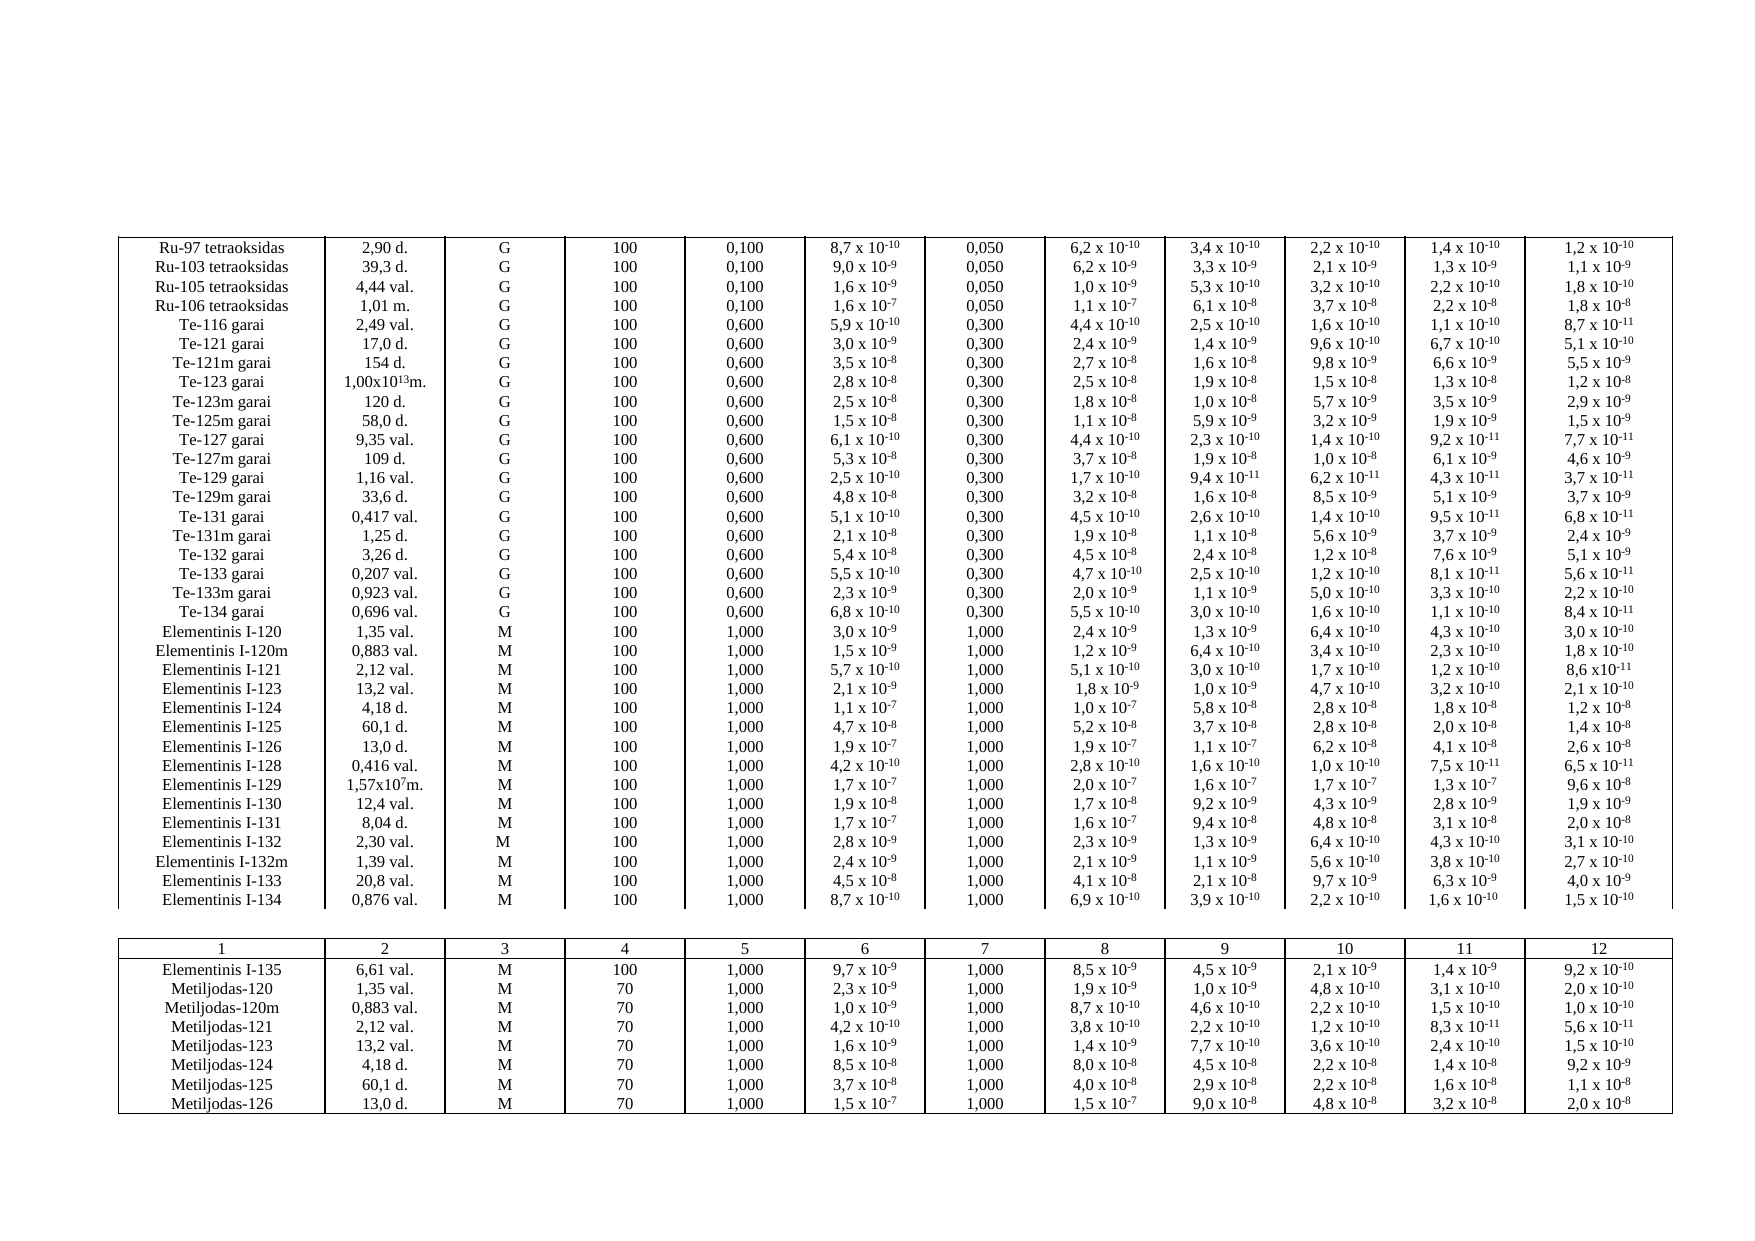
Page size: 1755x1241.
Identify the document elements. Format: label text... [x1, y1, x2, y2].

table_cell 5,9 x 10-10 3,0 x 10-9 3,5 x 10-8 2,8 x 10-8 2,5 x 10-8 1,5 x 10-8 6,1 x 10-10 5,3 x 10-8 2,5 x 10-10 4,8 x 10-8 5,1 x 10-10 2,1 x 10-8 5,4 x 10-8 5,5 x 10-10 2,3 x 10-9 6,8 x 10-10 3,0 x 10-9 1,5 x 10-9 5,7 x 10-10 2,1 x 10-9 1,1 x 10-7 4,7 x 10-8 1,9 x 10-7 4,2 x 10-10 1,7 x 10-7 1,9 x 10-8 1,7 x 10-7 2,8 x 10-9 2,4 x 10-9 4,5 x 10-8 8,7 x 10-10 [806, 315, 924, 909]
table_header 3 [446, 939, 564, 958]
table_cell G G G G [446, 238, 564, 315]
table_cell 9,7 x 10-9 2,3 x 10-9 1,0 x 10-9 4,2 x 10-10 1,6 x 10-9 8,5 x 10-8 3,7 x 10-8 1,5 x 10-7 [806, 959, 924, 1113]
table_cell 6,2 x 10-10 6,2 x 10-9 1,0 x 10-9 1,1 x 10-7 [1046, 238, 1164, 315]
table_cell Te-116 garai Te-121 garai Te-121m garai Te-123 garai Te-123m garai Te-125m garai Te-127 garai Te-127m garai Te-129 garai Te-129m garai Te-131 garai Te-131m garai Te-132 garai Te-133 garai Te-133m garai Te-134 garai Elementinis I-120 Elementinis I-120m Elementinis I-121 Elementinis I-123 Elementinis I-124 Elementinis I-125 Elementinis I-126 Elementinis I-128 Elementinis I-129 Elementinis I-130 Elementinis I-131 Elementinis I-132 Elementinis I-132m Elementinis I-133 Elementinis I-134 [119, 315, 324, 909]
table_cell 2,2 x 10-10 2,1 x 10-9 3,2 x 10-10 3,7 x 10-8 [1286, 238, 1404, 315]
table_cell 1,4 x 10-9 3,1 x 10-10 1,5 x 10-10 8,3 x 10-11 2,4 x 10-10 1,4 x 10-8 1,6 x 10-8 3,2 x 10-8 [1406, 959, 1524, 1113]
table_cell 2,90 d. 39,3 d. 4,44 val. 1,01 m. [326, 238, 444, 315]
table_cell 6,61 val. 1,35 val. 0,883 val. 2,12 val. 13,2 val. 4,18 d. 60,1 d. 13,0 d. [326, 959, 444, 1113]
table_cell 100 70 70 70 70 70 70 70 [566, 959, 684, 1113]
table_cell 8,5 x 10-9 1,9 x 10-9 8,7 x 10-10 3,8 x 10-10 1,4 x 10-9 8,0 x 10-8 4,0 x 10-8 1,5 x 10-7 [1046, 959, 1164, 1113]
table_cell 3,4 x 10-10 3,3 x 10-9 5,3 x 10-10 6,1 x 10-8 [1166, 238, 1284, 315]
table_cell 1,2 x 10-10 1,1 x 10-9 1,8 x 10-10 1,8 x 10-8 [1526, 238, 1672, 315]
table_header 4 [566, 939, 684, 958]
table_cell 1,6 x 10-10 9,6 x 10-10 9,8 x 10-9 1,5 x 10-8 5,7 x 10-9 3,2 x 10-9 1,4 x 10-10 1,0 x 10-8 6,2 x 10-11 8,5 x 10-9 1,4 x 10-10 5,6 x 10-9 1,2 x 10-8 1,2 x 10-10 5,0 x 10-10 1,6 x 10-10 6,4 x 10-10 3,4 x 10-10 1,7 x 10-10 4,7 x 10-10 2,8 x 10-8 2,8 x 10-8 6,2 x 10-8 1,0 x 10-10 1,7 x 10-7 4,3 x 10-9 4,8 x 10-8 6,4 x 10-10 5,6 x 10-10 9,7 x 10-9 2,2 x 10-10 [1286, 315, 1404, 909]
table_header 12 [1526, 939, 1672, 958]
table_cell 1,1 x 10-10 6,7 x 10-10 6,6 x 10-9 1,3 x 10-8 3,5 x 10-9 1,9 x 10-9 9,2 x 10-11 6,1 x 10-9 4,3 x 10-11 5,1 x 10-9 9,5 x 10-11 3,7 x 10-9 7,6 x 10-9 8,1 x 10-11 3,3 x 10-10 1,1 x 10-10 4,3 x 10-10 2,3 x 10-10 1,2 x 10-10 3,2 x 10-10 1,8 x 10-8 2,0 x 10-8 4,1 x 10-8 7,5 x 10-11 1,3 x 10-7 2,8 x 10-9 3,1 x 10-8 4,3 x 10-10 3,8 x 10-10 6,3 x 10-9 1,6 x 10-10 [1406, 315, 1524, 909]
table_header 8 [1046, 939, 1164, 958]
table_cell 100 100 100 100 100 100 100 100 100 100 100 100 100 100 100 100 100 100 100 100 100 100 100 100 100 100 100 100 100 100 100 [566, 315, 684, 909]
table_header 9 [1166, 939, 1284, 958]
table_cell 2,49 val. 17,0 d. 154 d. 1,00x1013m. 120 d. 58,0 d. 9,35 val. 109 d. 1,16 val. 33,6 d. 0,417 val. 1,25 d. 3,26 d. 0,207 val. 0,923 val. 0,696 val. 1,35 val. 0,883 val. 2,12 val. 13,2 val. 4,18 d. 60,1 d. 13,0 d. 0,416 val. 1,57x107m. 12,4 val. 8,04 d. 2,30 val. 1,39 val. 20,8 val. 0,876 val. [326, 315, 444, 909]
table_cell 0,600 0,600 0,600 0,600 0,600 0,600 0,600 0,600 0,600 0,600 0,600 0,600 0,600 0,600 0,600 0,600 1,000 1,000 1,000 1,000 1,000 1,000 1,000 1,000 1,000 1,000 1,000 1,000 1,000 1,000 1,000 [686, 315, 804, 909]
table_cell Ru-97 tetraoksidas Ru-103 tetraoksidas Ru-105 tetraoksidas Ru-106 tetraoksidas [119, 238, 324, 315]
table_cell M M M M M M M M [446, 959, 564, 1113]
table_cell Elementinis I-135 Metiljodas-120 Metiljodas-120m Metiljodas-121 Metiljodas-123 Metiljodas-124 Metiljodas-125 Metiljodas-126 [119, 959, 324, 1113]
table_cell 4,5 x 10-9 1,0 x 10-9 4,6 x 10-10 2,2 x 10-10 7,7 x 10-10 4,5 x 10-8 2,9 x 10-8 9,0 x 10-8 [1166, 959, 1284, 1113]
table_header 5 [686, 939, 804, 958]
table_cell 0,050 0,050 0,050 0,050 [926, 238, 1044, 315]
table_header 11 [1406, 939, 1524, 958]
table_header 1 [119, 939, 324, 958]
table_cell 1,000 1,000 1,000 1,000 1,000 1,000 1,000 1,000 [686, 959, 804, 1113]
table_cell 2,1 x 10-9 4,8 x 10-10 2,2 x 10-10 1,2 x 10-10 3,6 x 10-10 2,2 x 10-8 2,2 x 10-8 4,8 x 10-8 [1286, 959, 1404, 1113]
table_header 7 [926, 939, 1044, 958]
table_cell 0,100 0,100 0,100 0,100 [686, 238, 804, 315]
table_cell 8,7 x 10-11 5,1 x 10-10 5,5 x 10-9 1,2 x 10-8 2,9 x 10-9 1,5 x 10-9 7,7 x 10-11 4,6 x 10-9 3,7 x 10-11 3,7 x 10-9 6,8 x 10-11 2,4 x 10-9 5,1 x 10-9 5,6 x 10-11 2,2 x 10-10 8,4 x 10-11 3,0 x 10-10 1,8 x 10-10 8,6 x10-11 2,1 x 10-10 1,2 x 10-8 1,4 x 10-8 2,6 x 10-8 6,5 x 10-11 9,6 x 10-8 1,9 x 10-9 2,0 x 10-8 3,1 x 10-10 2,7 x 10-10 4,0 x 10-9 1,5 x 10-10 [1526, 315, 1672, 909]
table_header 10 [1286, 939, 1404, 958]
table_cell 1,000 1,000 1,000 1,000 1,000 1,000 1,000 1,000 [926, 959, 1044, 1113]
table_header 6 [806, 939, 924, 958]
table_cell 100 100 100 100 [566, 238, 684, 315]
table_header 2 [326, 939, 444, 958]
table_cell G G G G G G G G G G G G G G G G M M M M M M M M M M M M M M M [446, 315, 564, 909]
table_cell 0,300 0,300 0,300 0,300 0,300 0,300 0,300 0,300 0,300 0,300 0,300 0,300 0,300 0,300 0,300 0,300 1,000 1,000 1,000 1,000 1,000 1,000 1,000 1,000 1,000 1,000 1,000 1,000 1,000 1,000 1,000 [926, 315, 1044, 909]
table_cell 9,2 x 10-10 2,0 x 10-10 1,0 x 10-10 5,6 x 10-11 1,5 x 10-10 9,2 x 10-9 1,1 x 10-8 2,0 x 10-8 [1526, 959, 1672, 1113]
table_cell 2,5 x 10-10 1,4 x 10-9 1,6 x 10-8 1,9 x 10-8 1,0 x 10-8 5,9 x 10-9 2,3 x 10-10 1,9 x 10-8 9,4 x 10-11 1,6 x 10-8 2,6 x 10-10 1,1 x 10-8 2,4 x 10-8 2,5 x 10-10 1,1 x 10-9 3,0 x 10-10 1,3 x 10-9 6,4 x 10-10 3,0 x 10-10 1,0 x 10-9 5,8 x 10-8 3,7 x 10-8 1,1 x 10-7 1,6 x 10-10 1,6 x 10-7 9,2 x 10-9 9,4 x 10-8 1,3 x 10-9 1,1 x 10-9 2,1 x 10-8 3,9 x 10-10 [1166, 315, 1284, 909]
table_cell 4,4 x 10-10 2,4 x 10-9 2,7 x 10-8 2,5 x 10-8 1,8 x 10-8 1,1 x 10-8 4,4 x 10-10 3,7 x 10-8 1,7 x 10-10 3,2 x 10-8 4,5 x 10-10 1,9 x 10-8 4,5 x 10-8 4,7 x 10-10 2,0 x 10-9 5,5 x 10-10 2,4 x 10-9 1,2 x 10-9 5,1 x 10-10 1,8 x 10-9 1,0 x 10-7 5,2 x 10-8 1,9 x 10-7 2,8 x 10-10 2,0 x 10-7 1,7 x 10-8 1,6 x 10-7 2,3 x 10-9 2,1 x 10-9 4,1 x 10-8 6,9 x 10-10 [1046, 315, 1164, 909]
table_cell 1,4 x 10-10 1,3 x 10-9 2,2 x 10-10 2,2 x 10-8 [1406, 238, 1524, 315]
table_cell 8,7 x 10-10 9,0 x 10-9 1,6 x 10-9 1,6 x 10-7 [806, 238, 924, 315]
